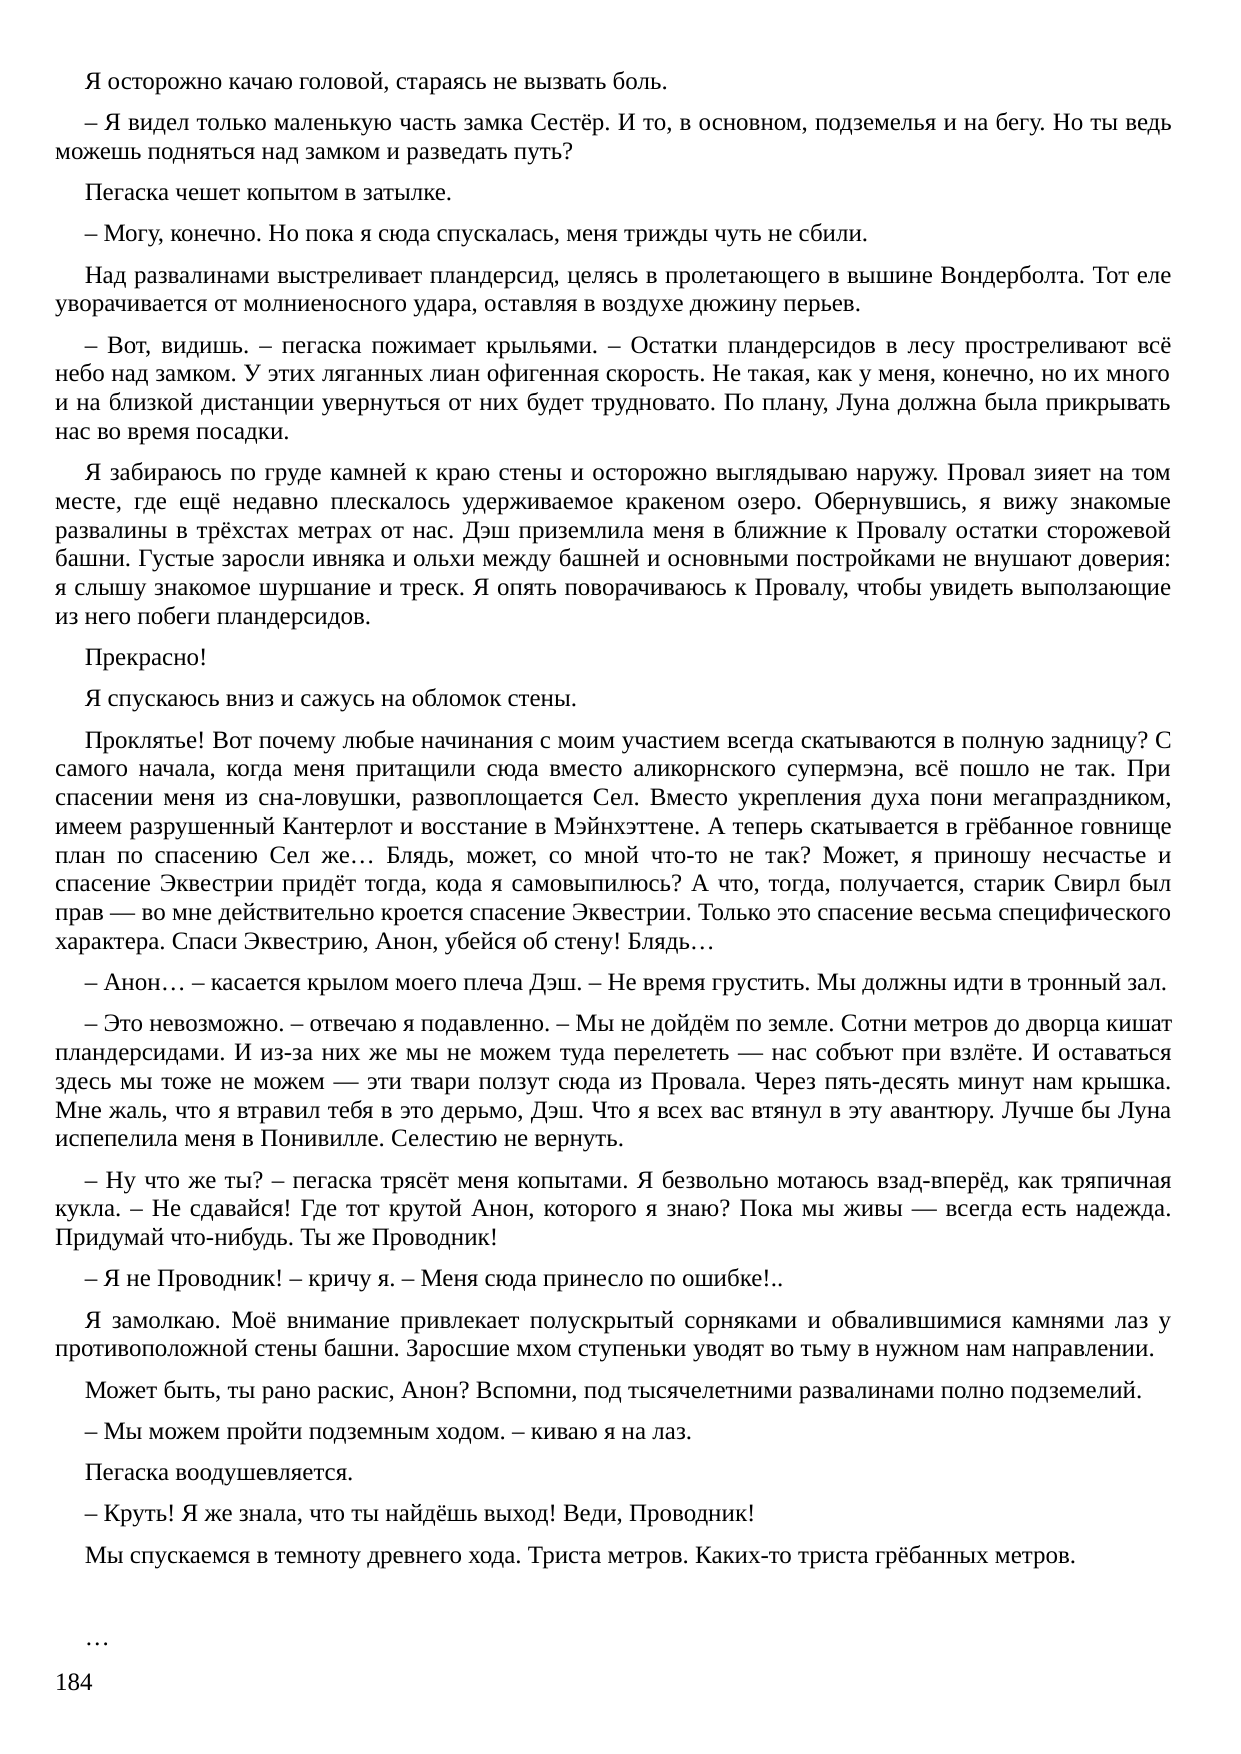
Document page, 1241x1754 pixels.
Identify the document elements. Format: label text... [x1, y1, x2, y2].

text – Я видел только маленькую часть замка Сестёр. И то, в основном, подземелья и на бегу. Но ты ведь можешь подняться над замком и разведать путь? [55, 107, 1173, 165]
text Я забираюсь по груде камней к краю стены и осторожно выглядываю наружу. Провал зияет на том месте, где ещё недавно плескалось удерживаемое кракеном озеро. Обернувшись, я вижу знакомые развалины в трёхстах метрах от нас. Дэш приземлила меня в ближние к Провалу остатки сторожевой башни. Густые заросли ивняка и ольхи между башней и основными постройками не внушают доверия: я слышу знакомое шуршание и треск. Я опять поворачиваюсь к Провалу, чтобы увидеть выползающие из него побеги пландерсидов. [55, 457, 1173, 630]
text Прекрасно! [55, 642, 1173, 671]
text – Мы можем пройти подземным ходом. – киваю я на лаз. [55, 1416, 1173, 1445]
text … [55, 1622, 1173, 1651]
text Я спускаюсь вниз и сажусь на обломок стены. [55, 683, 1173, 712]
text – Могу, конечно. Но пока я сюда спускалась, меня трижды чуть не сбили. [55, 218, 1173, 247]
text Проклятье! Вот почему любые начинания с моим участием всегда скатываются в полную задницу? С самого начала, когда меня притащили сюда вместо аликорнского супермэна, всё пошло не так. При спасении меня из сна-ловушки, развоплощается Сел. Вместо укрепления духа пони мегапраздником, имеем разрушенный Кантерлот и восстание в Мэйнхэттене. А теперь скатывается в грёбанное говнище план по спасению Сел же… Блядь, может, со мной что-то не так? Может, я приношу несчастье и спасение Эквестрии придёт тогда, кода я самовыпилюсь? А что, тогда, получается, старик Свирл был прав — во мне действительно кроется спасение Эквестрии. Только это спасение весьма специфического характера. Спаси Эквестрию, Анон, убейся об стену! Блядь… [55, 725, 1173, 955]
text – Это невозможно. – отвечаю я подавленно. – Мы не дойдём по земле. Сотни метров до дворца кишат пландерсидами. И из-за них же мы не можем туда перелететь — нас собъют при взлёте. И оставаться здесь мы тоже не можем — эти твари ползут сюда из Провала. Через пять-десять минут нам крышка. Мне жаль, что я втравил тебя в это дерьмо, Дэш. Что я всех вас втянул в эту авантюру. Лучше бы Луна испепелила меня в Понивилле. Селестию не вернуть. [55, 1008, 1173, 1152]
text – Анон… – касается крылом моего плеча Дэш. – Не время грустить. Мы должны идти в тронный зал. [55, 967, 1173, 996]
text – Вот, видишь. – пегаска пожимает крыльями. – Остатки пландерсидов в лесу простреливают всё небо над замком. У этих ляганных лиан офигенная скорость. Не такая, как у меня, конечно, но их много и на близкой дистанции увернуться от них будет трудновато. По плану, Луна должна была прикрывать нас во время посадки. [55, 330, 1173, 445]
text – Круть! Я же знала, что ты найдёшь выход! Веди, Проводник! [55, 1498, 1173, 1527]
text Мы спускаемся в темноту древнего хода. Триста метров. Каких-то триста грёбанных метров. [55, 1540, 1173, 1568]
text Над развалинами выстреливает пландерсид, целясь в пролетающего в вышине Вондерболта. Тот еле уворачивается от молниеносного удара, оставляя в воздухе дюжину перьев. [55, 260, 1173, 317]
text Пегаска чешет копытом в затылке. [55, 177, 1173, 206]
text Я замолкаю. Моё внимание привлекает полускрытый сорняками и обвалившимися камнями лаз у противоположной стены башни. Заросшие мхом ступеньки уводят во тьму в нужном нам направлении. [55, 1305, 1173, 1362]
text Может быть, ты рано раскис, Анон? Вспомни, под тысячелетними развалинами полно подземелий. [55, 1375, 1173, 1403]
text Пегаска воодушевляется. [55, 1457, 1173, 1486]
text – Я не Проводник! – кричу я. – Меня сюда принесло по ошибке!.. [55, 1263, 1173, 1292]
text – Ну что же ты? – пегаска трясёт меня копытами. Я безвольно мотаюсь взад-вперёд, как тряпичная кукла. – Не сдавайся! Где тот крутой Анон, которого я знаю? Пока мы живы — всегда есть надежда. Придумай что-нибудь. Ты же Проводник! [55, 1165, 1173, 1251]
text Я осторожно качаю головой, стараясь не вызвать боль. [55, 66, 1173, 95]
